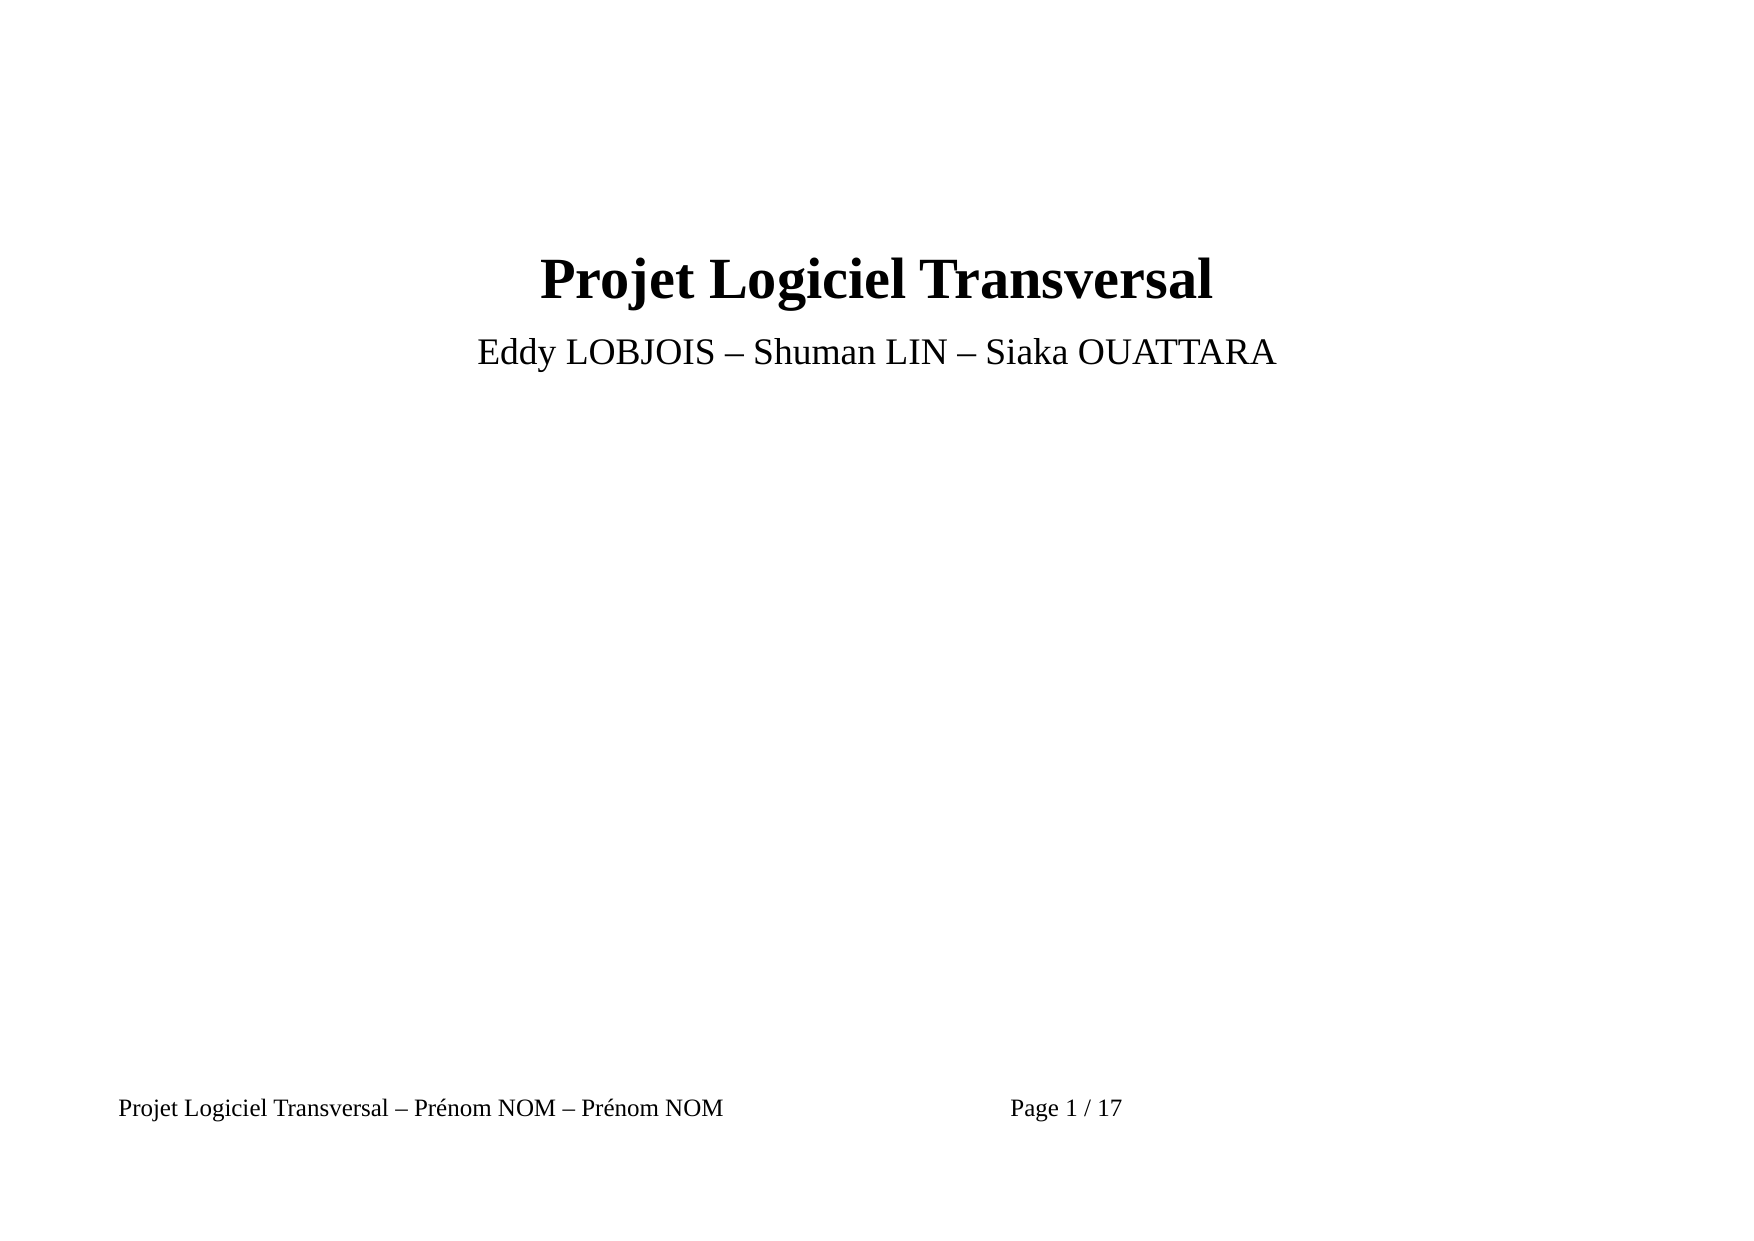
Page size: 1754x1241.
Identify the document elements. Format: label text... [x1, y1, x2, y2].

text Projet Logiciel Transversal [118, 244, 1636, 311]
text Eddy LOBJOIS – Shuman LIN – Siaka OUATTARA [118, 329, 1636, 373]
